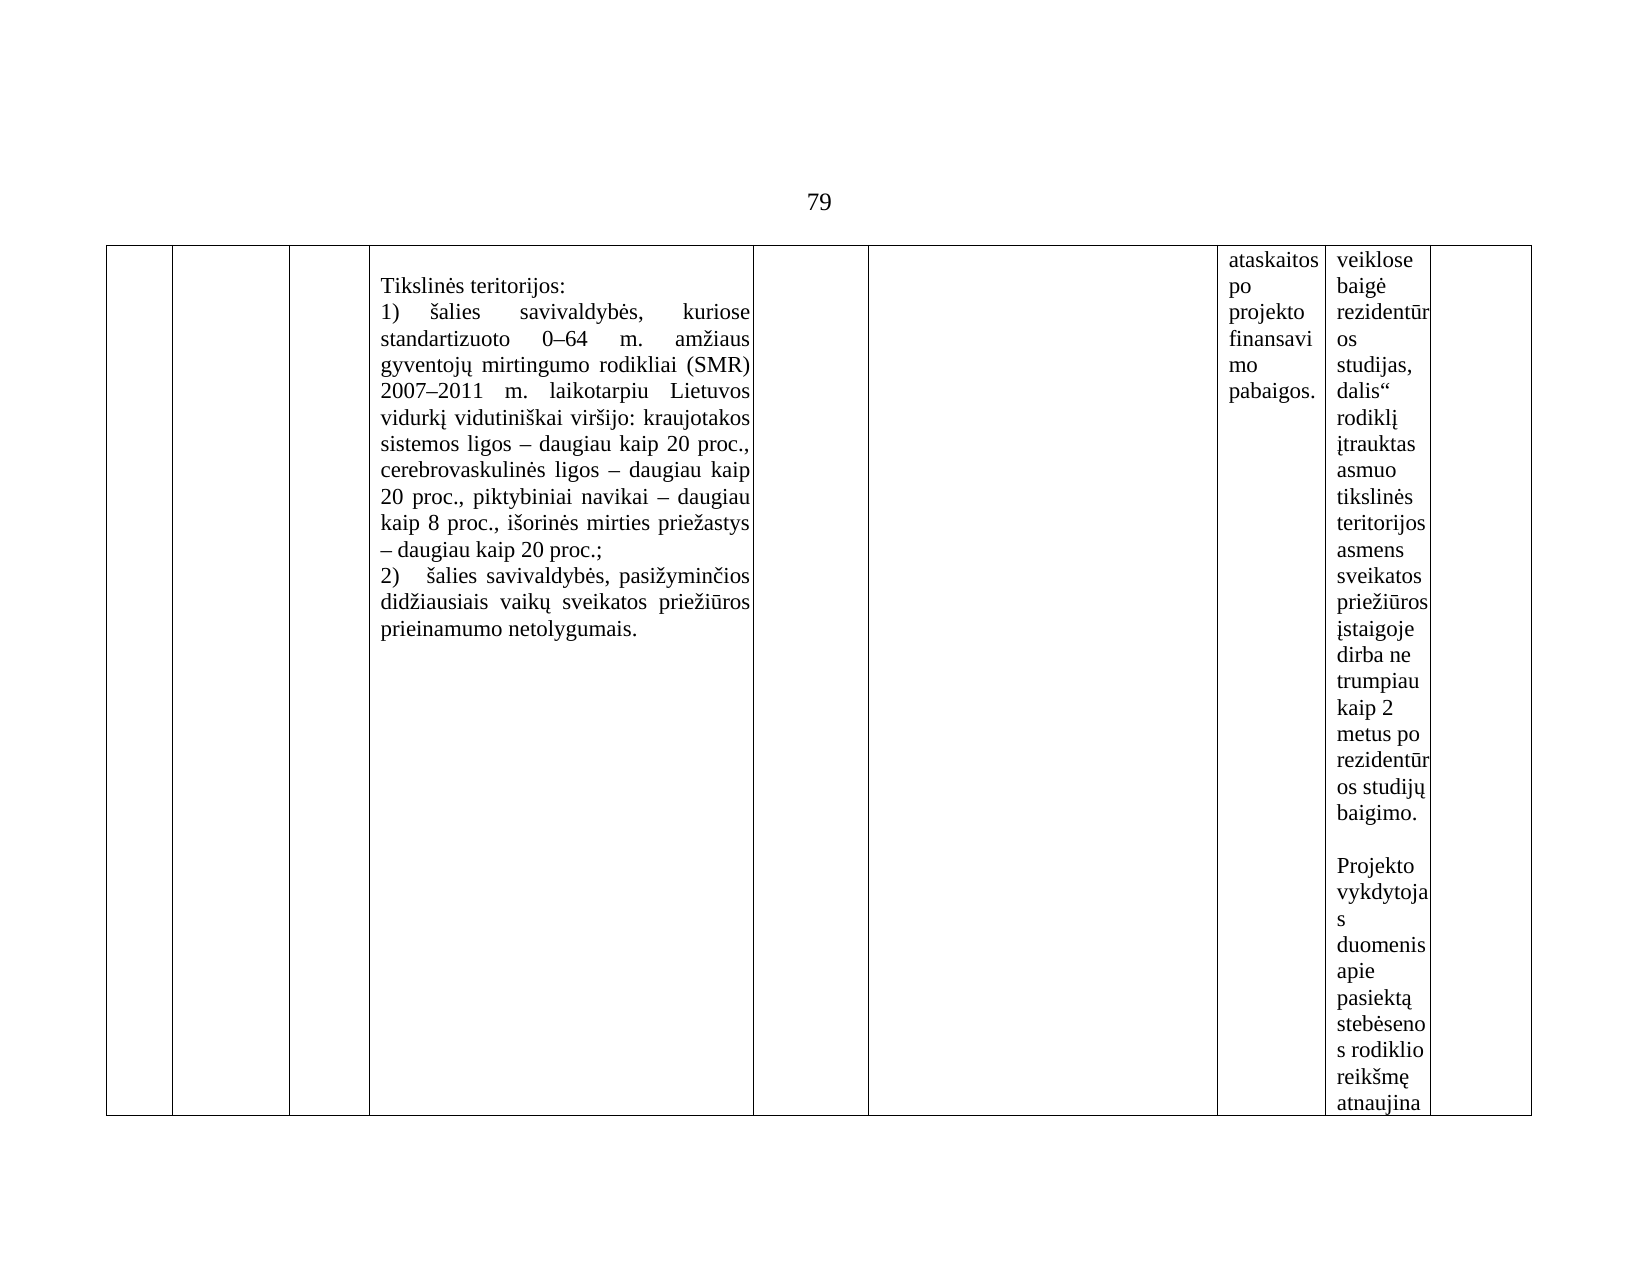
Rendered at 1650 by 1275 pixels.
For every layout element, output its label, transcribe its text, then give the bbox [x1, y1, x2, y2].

table_cell [754, 246, 868, 1115]
table_cell ataskaitos po projekto finansavimo pabaigos. [1218, 246, 1325, 1115]
table_cell [1431, 246, 1531, 1115]
table_cell [107, 246, 172, 1115]
table_cell [290, 246, 369, 1115]
table_cell Tikslinės teritorijos: 1) šalies savivaldybės, kuriose standartizuoto 0–64 m. amžiaus gyventojų mirtingumo rodikliai (SMR) 2007–2011 m. laikotarpiu Lietuvos vidurkį vidutiniškai viršijo: kraujotakos sistemos ligos – daugiau kaip 20 proc., cerebrovaskulinės ligos – daugiau kaip 20 proc., piktybiniai navikai – daugiau kaip 8 proc., išorinės mirties priežastys – daugiau kaip 20 proc.; 2) šalies savivaldybės, pasižyminčios didžiausiais vaikų sveikatos priežiūros prieinamumo netolygumais. [370, 246, 753, 1115]
table_cell [869, 246, 1217, 1115]
table_cell [173, 246, 289, 1115]
table_cell veiklose baigė rezidentūros studijas, dalis“ rodiklį įtrauktas asmuo tikslinės teritorijos asmens sveikatos priežiūros įstaigoje dirba ne trumpiau kaip 2 metus po rezidentūros studijų baigimo. Projekto vykdytojas duomenis apie pasiektą stebėsenos rodiklio reikšmę atnaujina [1326, 246, 1430, 1115]
